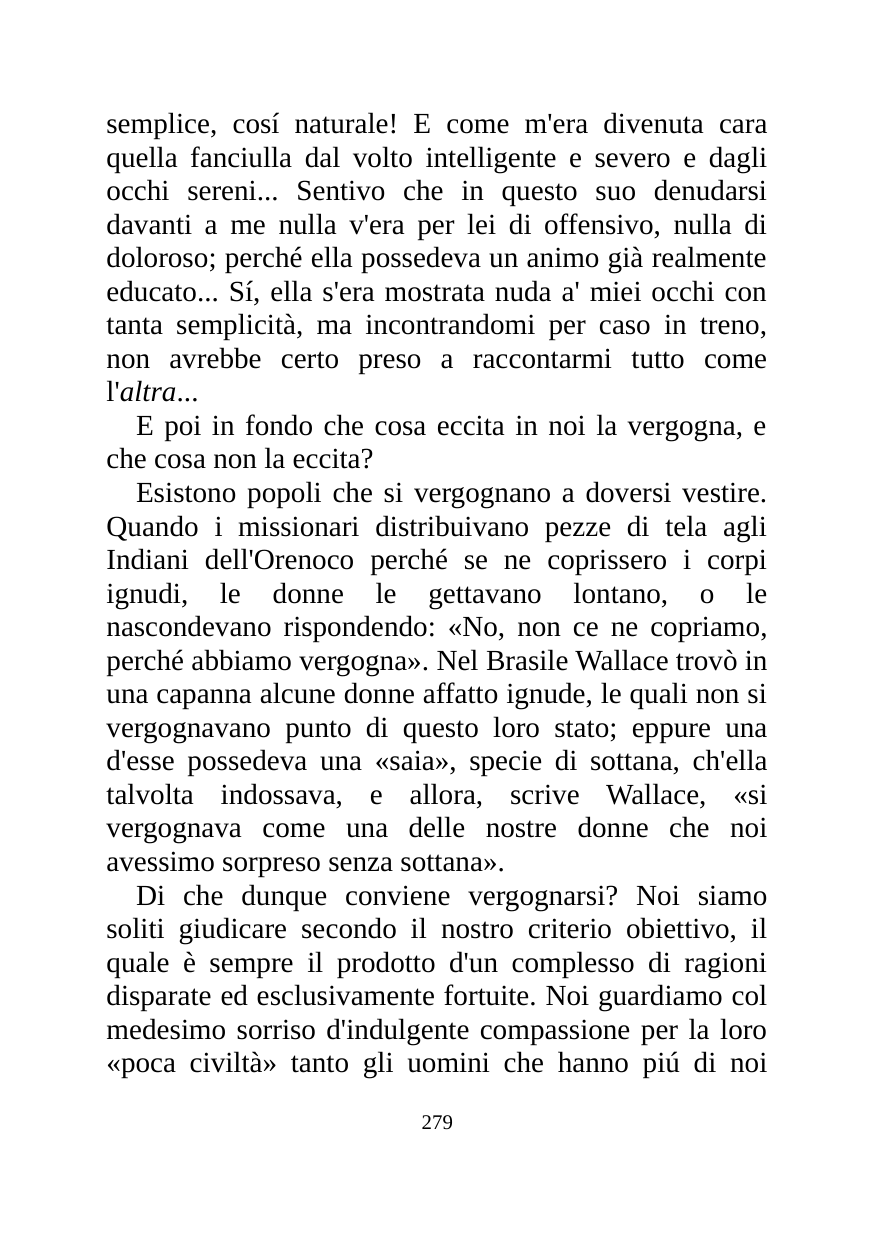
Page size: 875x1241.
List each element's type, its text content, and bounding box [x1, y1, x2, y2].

text E poi in fondo che cosa eccita in noi la vergogna, e che cosa non la eccita? [106, 408, 768, 475]
text semplice, cosí naturale! E come m'era divenuta cara quella fanciulla dal volto intelligente e severo e dagli occhi sereni... Sentivo che in questo suo denudarsi davanti a me nulla v'era per lei di offensivo, nulla di doloroso; perché ella possedeva un animo già realmente educato... Sí, ella s'era mostrata nuda a' miei occhi con tanta semplicità, ma incontrandomi per caso in treno, non avrebbe certo preso a raccontarmi tutto come l'altra... [106, 106, 768, 408]
text Esistono popoli che si vergognano a doversi vestire. Quando i missionari distribuivano pezze di tela agli Indiani dell'Orenoco perché se ne coprissero i corpi ignudi, le donne le gettavano lontano, o le nascondevano rispondendo: «No, non ce ne copriamo, perché abbiamo vergogna». Nel Brasile Wallace trovò in una capanna alcune donne affatto ignude, le quali non si vergognavano punto di questo loro stato; eppure una d'esse possedeva una «saia», specie di sottana, ch'ella talvolta indossava, e allora, scrive Wallace, «si vergognava come una delle nostre donne che noi avessimo sorpreso senza sottana». [106, 475, 768, 878]
text Di che dunque conviene vergognarsi? Noi siamo soliti giudicare secondo il nostro criterio obiettivo, il quale è sempre il prodotto d'un complesso di ragioni disparate ed esclusivamente fortuite. Noi guardiamo col medesimo sorriso d'indulgente compassione per la loro «poca civiltà» tanto gli uomini che hanno piú di noi [106, 878, 768, 1079]
